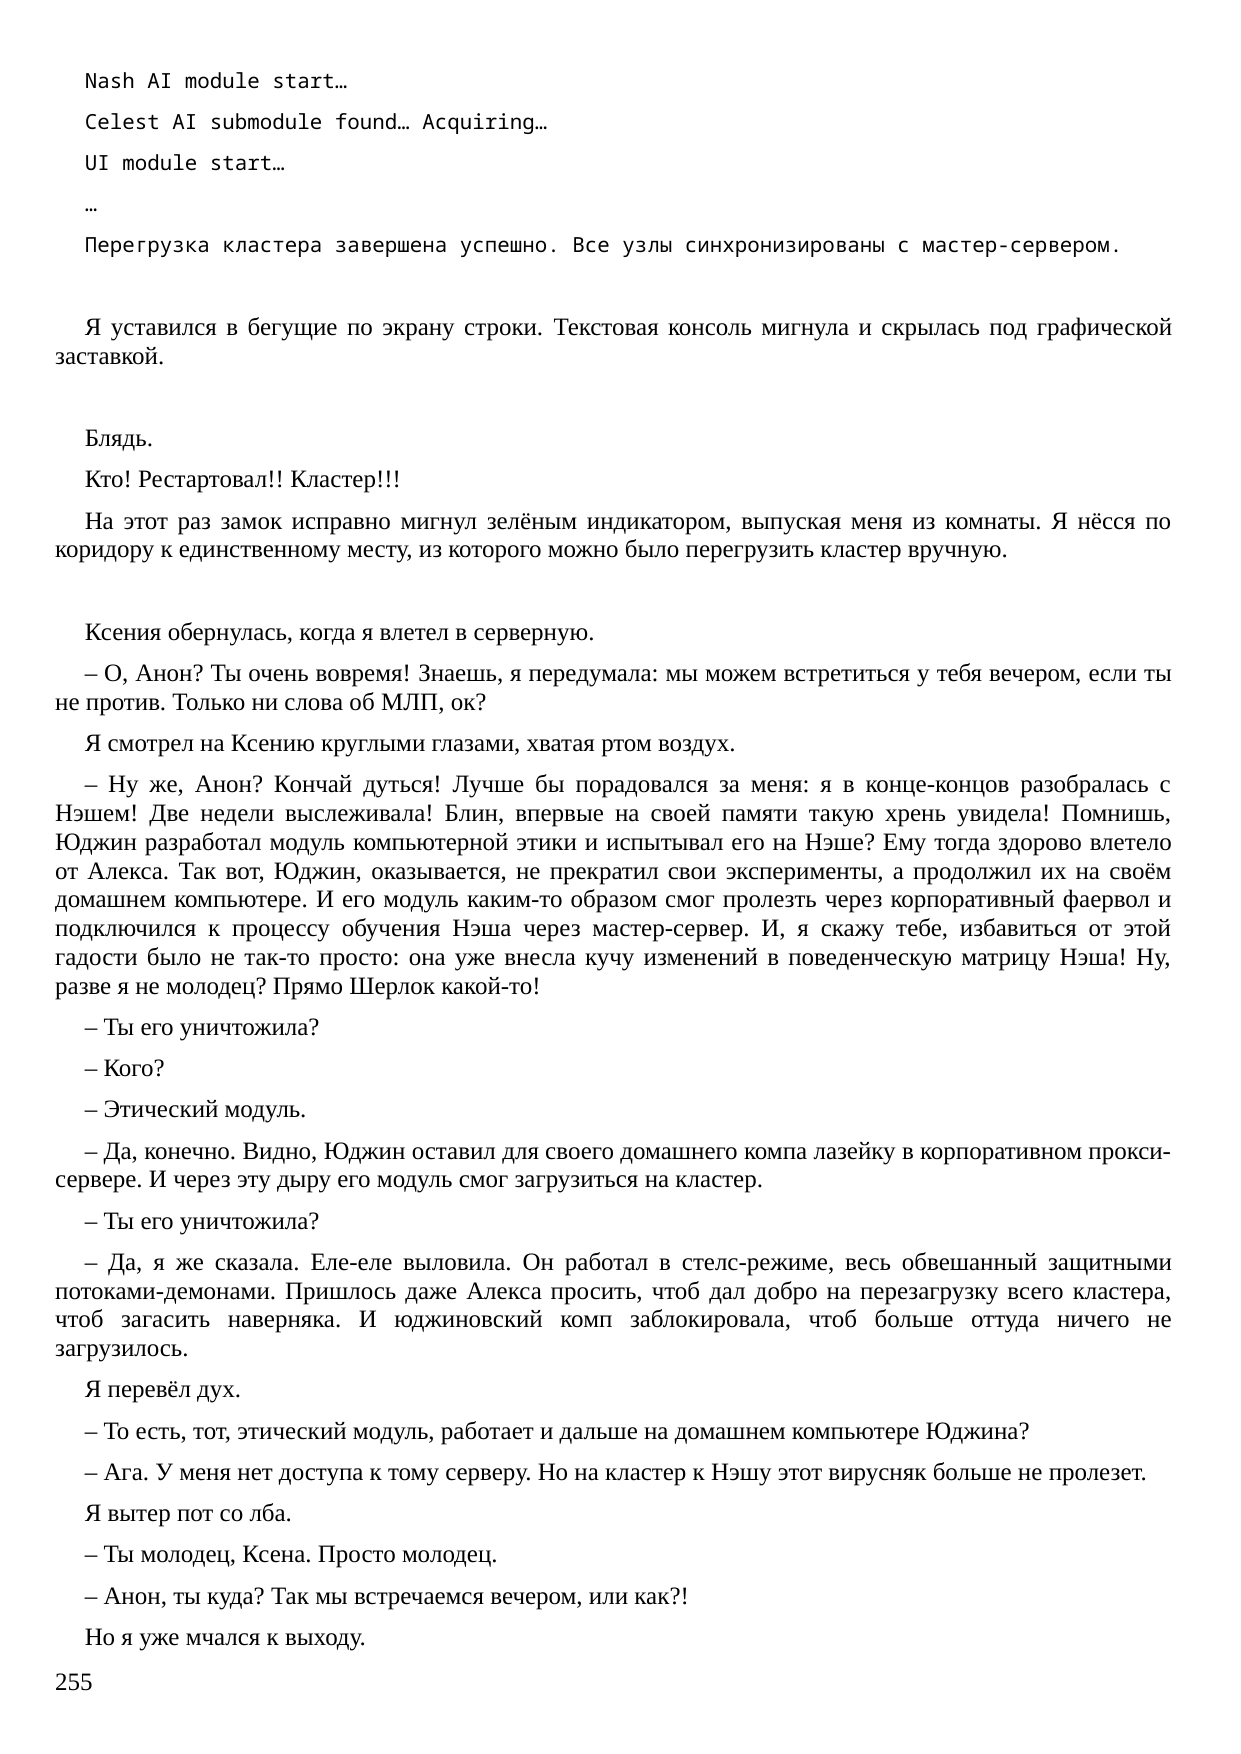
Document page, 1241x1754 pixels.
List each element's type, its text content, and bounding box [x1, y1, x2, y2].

text – Кого? [55, 1053, 1173, 1082]
text Ксения обернулась, когда я влетел в серверную. [55, 617, 1173, 646]
text – То есть, тот, этический модуль, работает и дальше на домашнем компьютере Юджина? [55, 1416, 1173, 1444]
text Nash AI module start… [55, 66, 1173, 94]
text Я смотрел на Ксению круглыми глазами, хватая ртом воздух. [55, 728, 1173, 757]
text Я перевёл дух. [55, 1374, 1173, 1403]
text – О, Анон? Ты очень вовремя! Знаешь, я передумала: мы можем встретиться у тебя вечером, если ты не против. Только ни слова об МЛП, ок? [55, 658, 1173, 716]
text Блядь. [55, 423, 1173, 452]
text Я уставился в бегущие по экрану строки. Текстовая консоль мигнула и скрылась под графической заставкой. [55, 312, 1173, 369]
text – Да, я же сказала. Еле-еле выловила. Он работал в стелс-режиме, весь обвешанный защитными потоками-демонами. Пришлось даже Алекса просить, чтоб дал добро на перезагрузку всего кластера, чтоб загасить наверняка. И юджиновский комп заблокировала, чтоб больше оттуда ничего не загрузилось. [55, 1247, 1173, 1362]
text – Ага. У меня нет доступа к тому серверу. Но на кластер к Нэшу этот вирусняк больше не пролезет. [55, 1457, 1173, 1486]
text – Анон, ты куда? Так мы встречаемся вечером, или как?! [55, 1581, 1173, 1609]
text – Этический модуль. [55, 1094, 1173, 1123]
text Кто! Рестартовал!! Кластер!!! [55, 464, 1173, 493]
text … [55, 189, 1173, 217]
text UI module start… [55, 148, 1173, 176]
text – Ну же, Анон? Кончай дуться! Лучше бы порадовался за меня: я в конце-концов разобралась с Нэшем! Две недели выслеживала! Блин, впервые на своей памяти такую хрень увидела! Помнишь, Юджин разработал модуль компьютерной этики и испытывал его на Нэше? Ему тогда здорово влетело от Алекса. Так вот, Юджин, оказывается, не прекратил свои эксперименты, а продолжил их на своём домашнем компьютере. И его модуль каким-то образом смог пролезть через корпоративный фаервол и подключился к процессу обучения Нэша через мастер-сервер. И, я скажу тебе, избавиться от этой гадости было не так-то просто: она уже внесла кучу изменений в поведенческую матрицу Нэша! Ну, разве я не молодец? Прямо Шерлок какой-то! [55, 769, 1173, 999]
text – Ты его уничтожила? [55, 1206, 1173, 1234]
text – Ты молодец, Ксена. Просто молодец. [55, 1539, 1173, 1568]
text – Да, конечно. Видно, Юджин оставил для своего домашнего компа лазейку в корпоративном прокси-сервере. И через эту дыру его модуль смог загрузиться на кластер. [55, 1136, 1173, 1193]
text Celest AI submodule found… Acquiring… [55, 107, 1173, 135]
text Я вытер пот со лба. [55, 1498, 1173, 1527]
text Перегрузка кластера завершена успешно. Все узлы синхронизированы с мастер-сервером. [55, 230, 1173, 258]
text На этот раз замок исправно мигнул зелёным индикатором, выпуская меня из комнаты. Я нёсся по коридору к единственному месту, из которого можно было перегрузить кластер вручную. [55, 506, 1173, 563]
text – Ты его уничтожила? [55, 1012, 1173, 1041]
text Но я уже мчался к выходу. [55, 1622, 1173, 1651]
